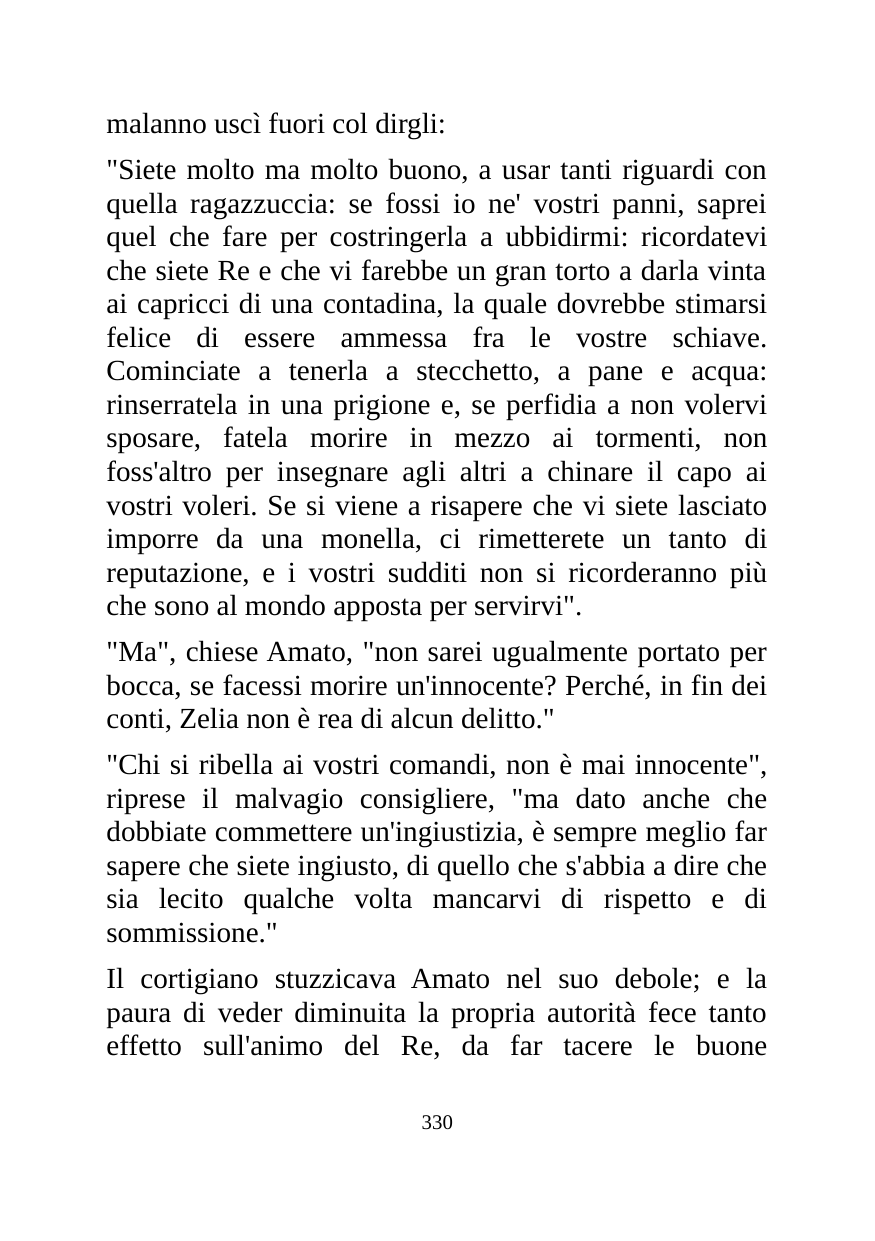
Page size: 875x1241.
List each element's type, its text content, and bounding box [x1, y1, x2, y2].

text Il cortigiano stuzzicava Amato nel suo debole; e la paura di veder diminuita la propria autorità fece tanto effetto sull'animo del Re, da far tacere le buone [106, 961, 768, 1062]
text "Siete molto ma molto buono, a usar tanti riguardi con quella ragazzuccia: se fossi io ne' vostri panni, saprei quel che fare per costringerla a ubbidirmi: ricordatevi che siete Re e che vi farebbe un gran torto a darla vinta ai capricci di una contadina, la quale dovrebbe stimarsi felice di essere ammessa fra le vostre schiave. Cominciate a tenerla a stecchetto, a pane e acqua: rinserratela in una prigione e, se perfidia a non volervi sposare, fatela morire in mezzo ai tormenti, non foss'altro per insegnare agli altri a chinare il capo ai vostri voleri. Se si viene a risapere che vi siete lasciato imporre da una monella, ci rimetterete un tanto di reputazione, e i vostri sudditi non si ricorderanno più che sono al mondo apposta per servirvi". [106, 152, 768, 622]
text "Ma", chiese Amato, "non sarei ugualmente portato per bocca, se facessi morire un'innocente? Perché, in fin dei conti, Zelia non è rea di alcun delitto." [106, 634, 768, 735]
text malanno uscì fuori col dirgli: [106, 106, 768, 140]
text "Chi si ribella ai vostri comandi, non è mai innocente", riprese il malvagio consigliere, "ma dato anche che dobbiate commettere un'ingiustizia, è sempre meglio far sapere che siete ingiusto, di quello che s'abbia a dire che sia lecito qualche volta mancarvi di rispetto e di sommissione." [106, 747, 768, 949]
